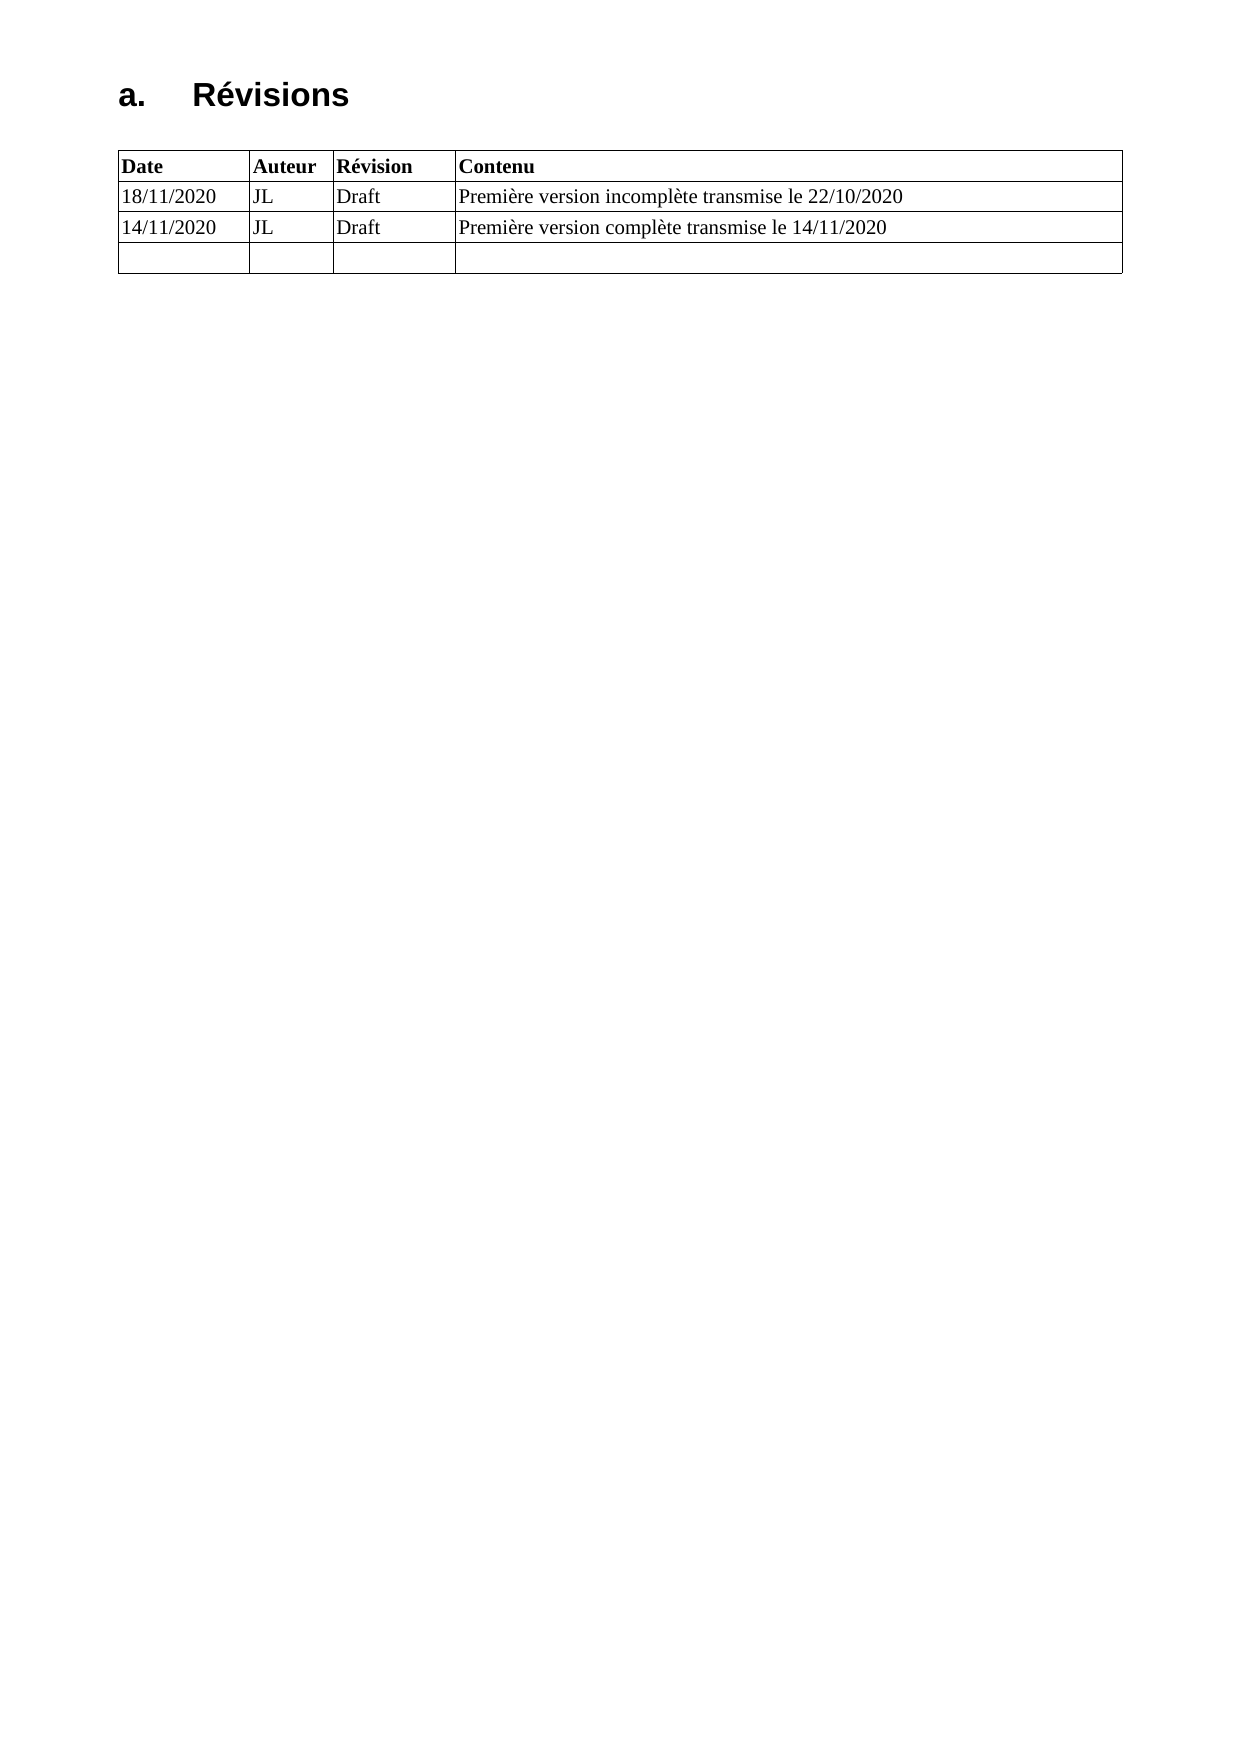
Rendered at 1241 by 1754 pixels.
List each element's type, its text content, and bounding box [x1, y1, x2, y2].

table_cell Première version complète transmise le 14/11/2020 [456, 212, 1122, 242]
table_cell JL [250, 212, 333, 242]
table_cell 18/11/2020 [119, 182, 249, 211]
subtitle Révisions [118, 75, 1122, 113]
table_cell Première version incomplète transmise le 22/10/2020 [456, 182, 1122, 211]
table_header Contenu [456, 151, 1122, 181]
table_cell [334, 243, 455, 272]
table_header Révision [334, 151, 455, 181]
table_cell 14/11/2020 [119, 212, 249, 242]
table_header Date [119, 151, 249, 181]
table_cell Draft [334, 212, 455, 242]
table_cell Draft [334, 182, 455, 211]
table_cell [250, 243, 333, 272]
table_header Auteur [250, 151, 333, 181]
table_cell [119, 243, 249, 272]
table_cell JL [250, 182, 333, 211]
table_cell [456, 243, 1122, 272]
